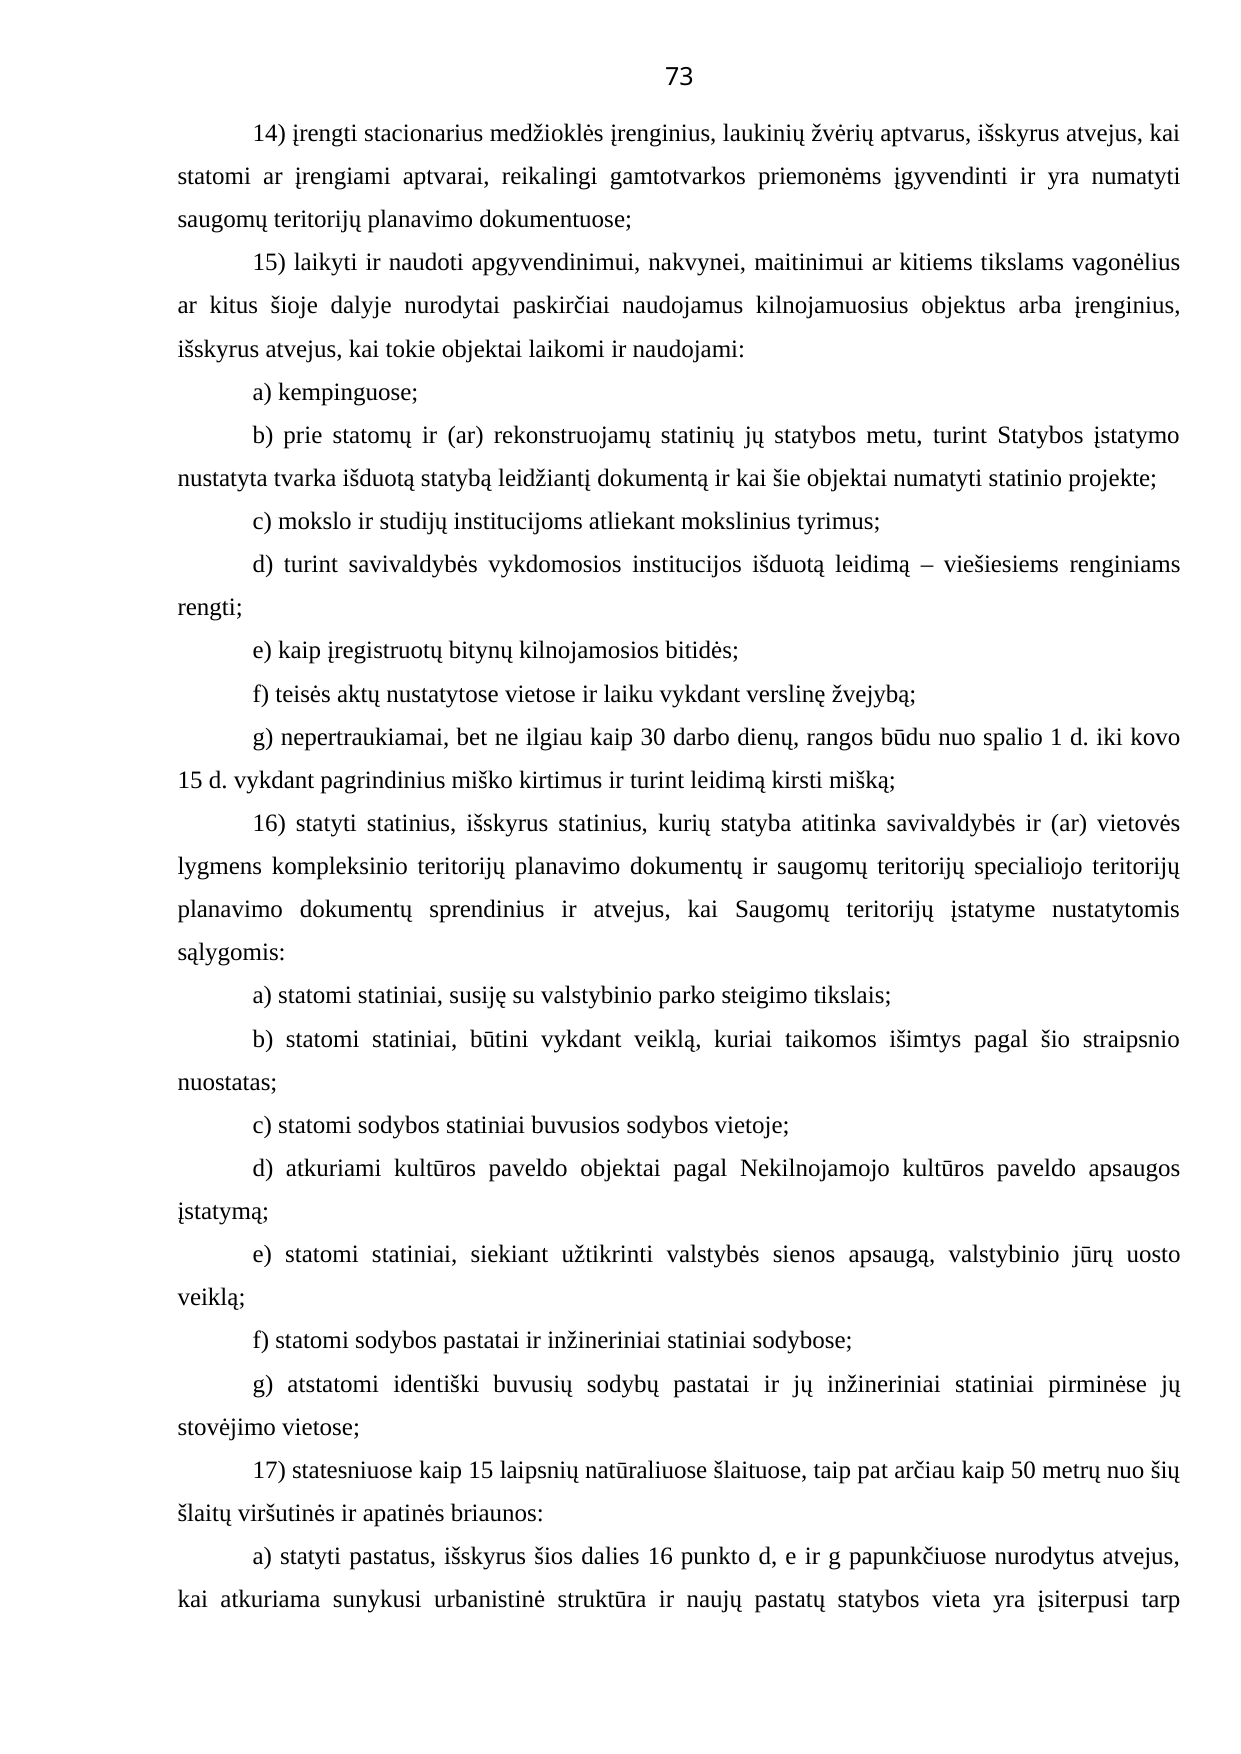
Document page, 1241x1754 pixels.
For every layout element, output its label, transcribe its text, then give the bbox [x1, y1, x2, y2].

text f) teisės aktų nustatytose vietose ir laiku vykdant verslinę žvejybą; [177, 679, 1181, 707]
text 17) statesniuose kaip 15 laipsnių natūraliuose šlaituose, taip pat arčiau kaip 50 metrų nuo šių šlaitų viršutinės ir apatinės briaunos: [177, 1455, 1181, 1527]
text a) kempinguose; [177, 377, 1181, 406]
text d) atkuriami kultūros paveldo objektai pagal Nekilnojamojo kultūros paveldo apsaugos įstatymą; [177, 1153, 1181, 1225]
text e) kaip įregistruotų bitynų kilnojamosios bitidės; [177, 636, 1181, 664]
text d) turint savivaldybės vykdomosios institucijos išduotą leidimą – viešiesiems renginiams rengti; [177, 549, 1181, 621]
text c) mokslo ir studijų institucijoms atliekant mokslinius tyrimus; [177, 506, 1181, 535]
text 16) statyti statinius, išskyrus statinius, kurių statyba atitinka savivaldybės ir (ar) vietovės lygmens kompleksinio teritorijų planavimo dokumentų ir saugomų teritorijų specialiojo teritorijų planavimo dokumentų sprendinius ir atvejus, kai Saugomų teritorijų įstatyme nustatytomis sąlygomis: [177, 808, 1181, 966]
text b) statomi statiniai, būtini vykdant veiklą, kuriai taikomos išimtys pagal šio straipsnio nuostatas; [177, 1024, 1181, 1096]
text c) statomi sodybos statiniai buvusios sodybos vietoje; [177, 1110, 1181, 1139]
text 15) laikyti ir naudoti apgyvendinimui, nakvynei, maitinimui ar kitiems tikslams vagonėlius ar kitus šioje dalyje nurodytai paskirčiai naudojamus kilnojamuosius objektus arba įrenginius, išskyrus atvejus, kai tokie objektai laikomi ir naudojami: [177, 247, 1181, 362]
text a) statyti pastatus, išskyrus šios dalies 16 punkto d, e ir g papunkčiuose nurodytus atvejus, kai atkuriama sunykusi urbanistinė struktūra ir naujų pastatų statybos vieta yra įsiterpusi tarp [177, 1541, 1181, 1613]
text g) nepertraukiamai, bet ne ilgiau kaip 30 darbo dienų, rangos būdu nuo spalio 1 d. iki kovo 15 d. vykdant pagrindinius miško kirtimus ir turint leidimą kirsti mišką; [177, 722, 1181, 794]
text b) prie statomų ir (ar) rekonstruojamų statinių jų statybos metu, turint Statybos įstatymo nustatyta tvarka išduotą statybą leidžiantį dokumentą ir kai šie objektai numatyti statinio projekte; [177, 420, 1181, 492]
text 14) įrengti stacionarius medžioklės įrenginius, laukinių žvėrių aptvarus, išskyrus atvejus, kai statomi ar įrengiami aptvarai, reikalingi gamtotvarkos priemonėms įgyvendinti ir yra numatyti saugomų teritorijų planavimo dokumentuose; [177, 118, 1181, 233]
text e) statomi statiniai, siekiant užtikrinti valstybės sienos apsaugą, valstybinio jūrų uosto veiklą; [177, 1239, 1181, 1311]
text g) atstatomi identiški buvusių sodybų pastatai ir jų inžineriniai statiniai pirminėse jų stovėjimo vietose; [177, 1369, 1181, 1441]
text f) statomi sodybos pastatai ir inžineriniai statiniai sodybose; [177, 1326, 1181, 1354]
text a) statomi statiniai, susiję su valstybinio parko steigimo tikslais; [177, 981, 1181, 1009]
